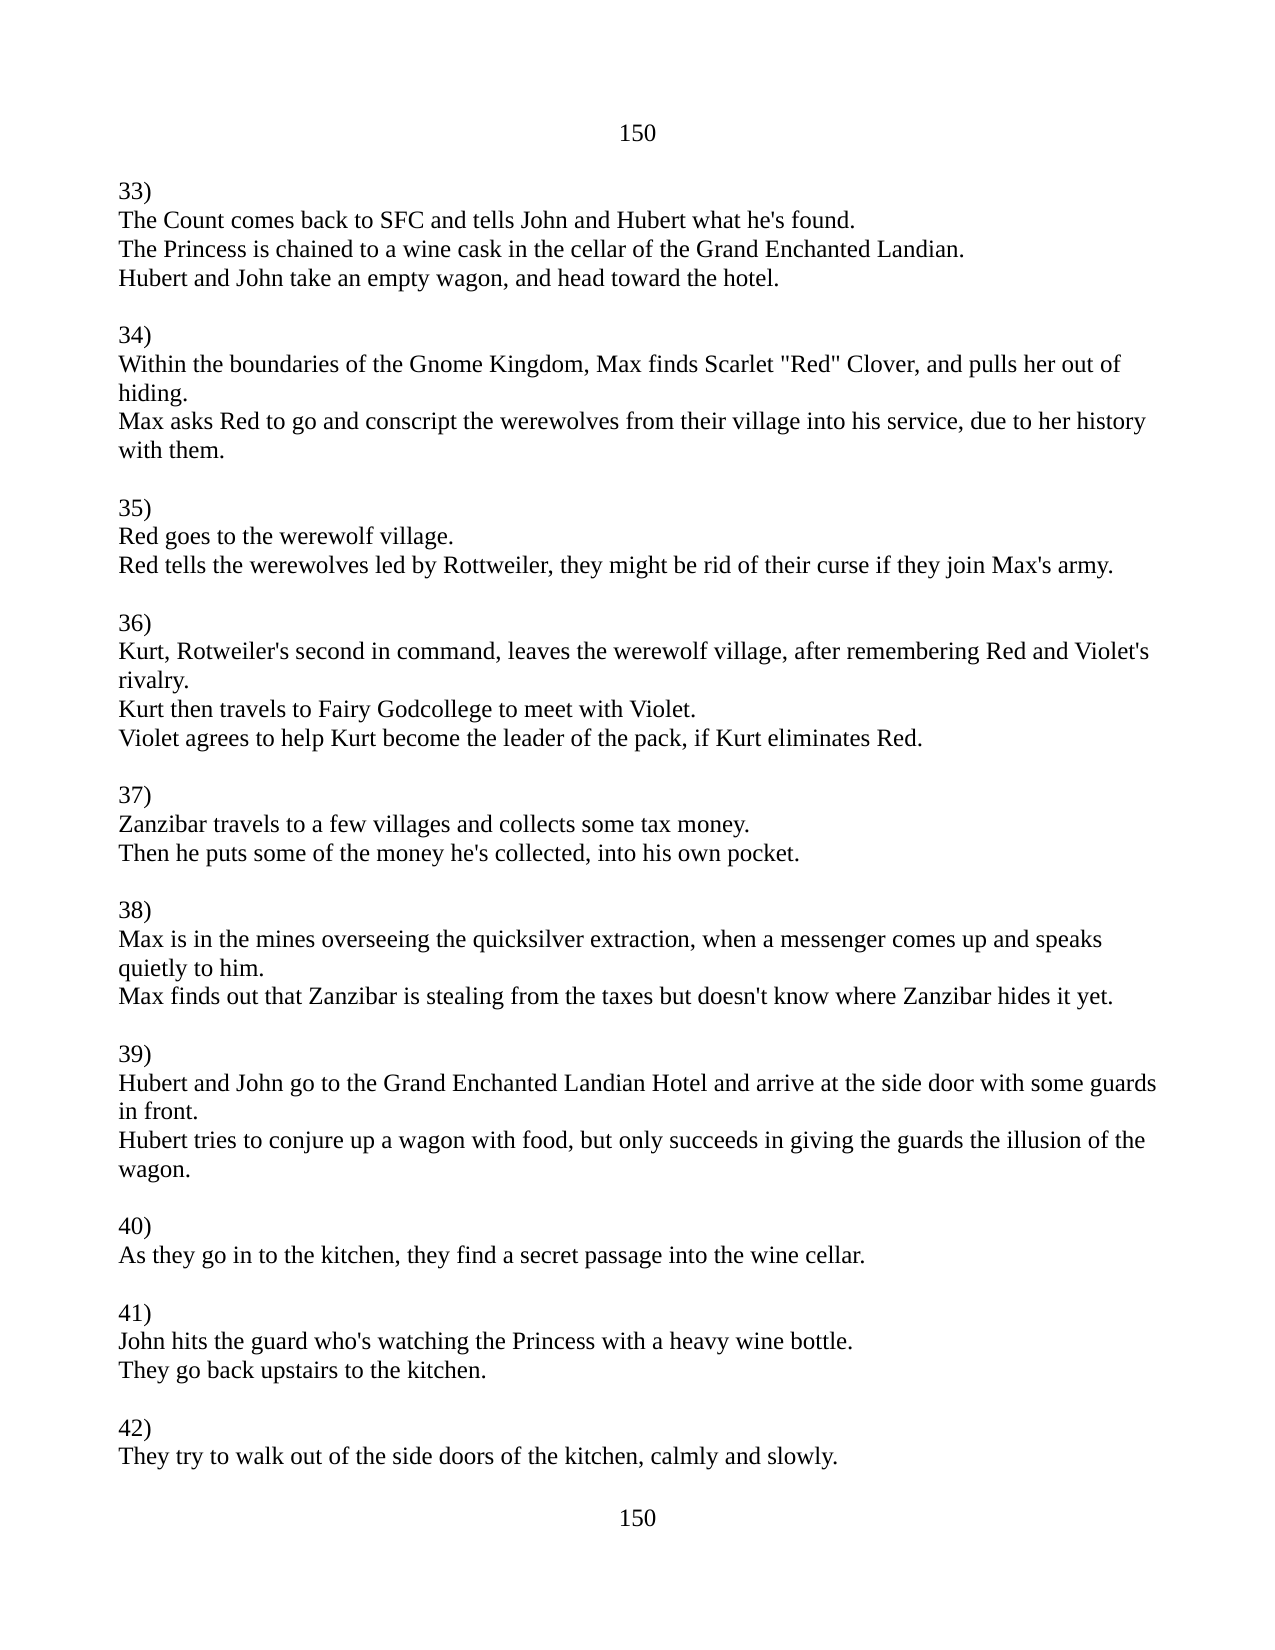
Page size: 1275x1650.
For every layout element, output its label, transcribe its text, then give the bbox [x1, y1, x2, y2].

text 35) [118, 493, 1157, 521]
text 41) [118, 1298, 1157, 1326]
text Red goes to the werewolf village. [118, 521, 1157, 550]
text Red tells the werewolves led by Rottweiler, they might be rid of their curse if they join Max's army. [118, 550, 1157, 579]
text 39) [118, 1039, 1157, 1068]
text Max finds out that Zanzibar is stealing from the taxes but doesn't know where Zanzibar hides it yet. [118, 981, 1157, 1010]
text Kurt then travels to Fairy Godcollege to meet with Violet. [118, 694, 1157, 723]
text The Count comes back to SFC and tells John and Hubert what he's found. [118, 205, 1157, 234]
text 38) [118, 895, 1157, 924]
text Max is in the mines overseeing the quicksilver extraction, when a messenger comes up and speaks quietly to him. [118, 924, 1157, 981]
text They go back upstairs to the kitchen. [118, 1355, 1157, 1384]
text Hubert and John take an empty wagon, and head toward the hotel. [118, 263, 1157, 291]
text 33) [118, 176, 1157, 205]
text John hits the guard who's watching the Princess with a heavy wine bottle. [118, 1326, 1157, 1355]
text The Princess is chained to a wine cask in the cellar of the Grand Enchanted Landian. [118, 234, 1157, 263]
text 36) [118, 608, 1157, 636]
text Hubert tries to conjure up a wagon with food, but only succeeds in giving the guards the illusion of the wagon. [118, 1125, 1157, 1183]
text 34) [118, 320, 1157, 349]
text 40) [118, 1211, 1157, 1240]
text Then he puts some of the money he's collected, into his own pocket. [118, 838, 1157, 866]
text 42) [118, 1413, 1157, 1441]
text Kurt, Rotweiler's second in command, leaves the werewolf village, after remembering Red and Violet's rivalry. [118, 636, 1157, 694]
text Violet agrees to help Kurt become the leader of the pack, if Kurt eliminates Red. [118, 723, 1157, 751]
text Max asks Red to go and conscript the werewolves from their village into his service, due to her history with them. [118, 406, 1157, 464]
text Within the boundaries of the Gnome Kingdom, Max finds Scarlet "Red" Clover, and pulls her out of hiding. [118, 349, 1157, 406]
text They try to walk out of the side doors of the kitchen, calmly and slowly. [118, 1441, 1157, 1470]
text Zanzibar travels to a few villages and collects some tax money. [118, 809, 1157, 838]
text As they go in to the kitchen, they find a secret passage into the wine cellar. [118, 1240, 1157, 1269]
text Hubert and John go to the Grand Enchanted Landian Hotel and arrive at the side door with some guards in front. [118, 1068, 1157, 1125]
text 37) [118, 780, 1157, 809]
